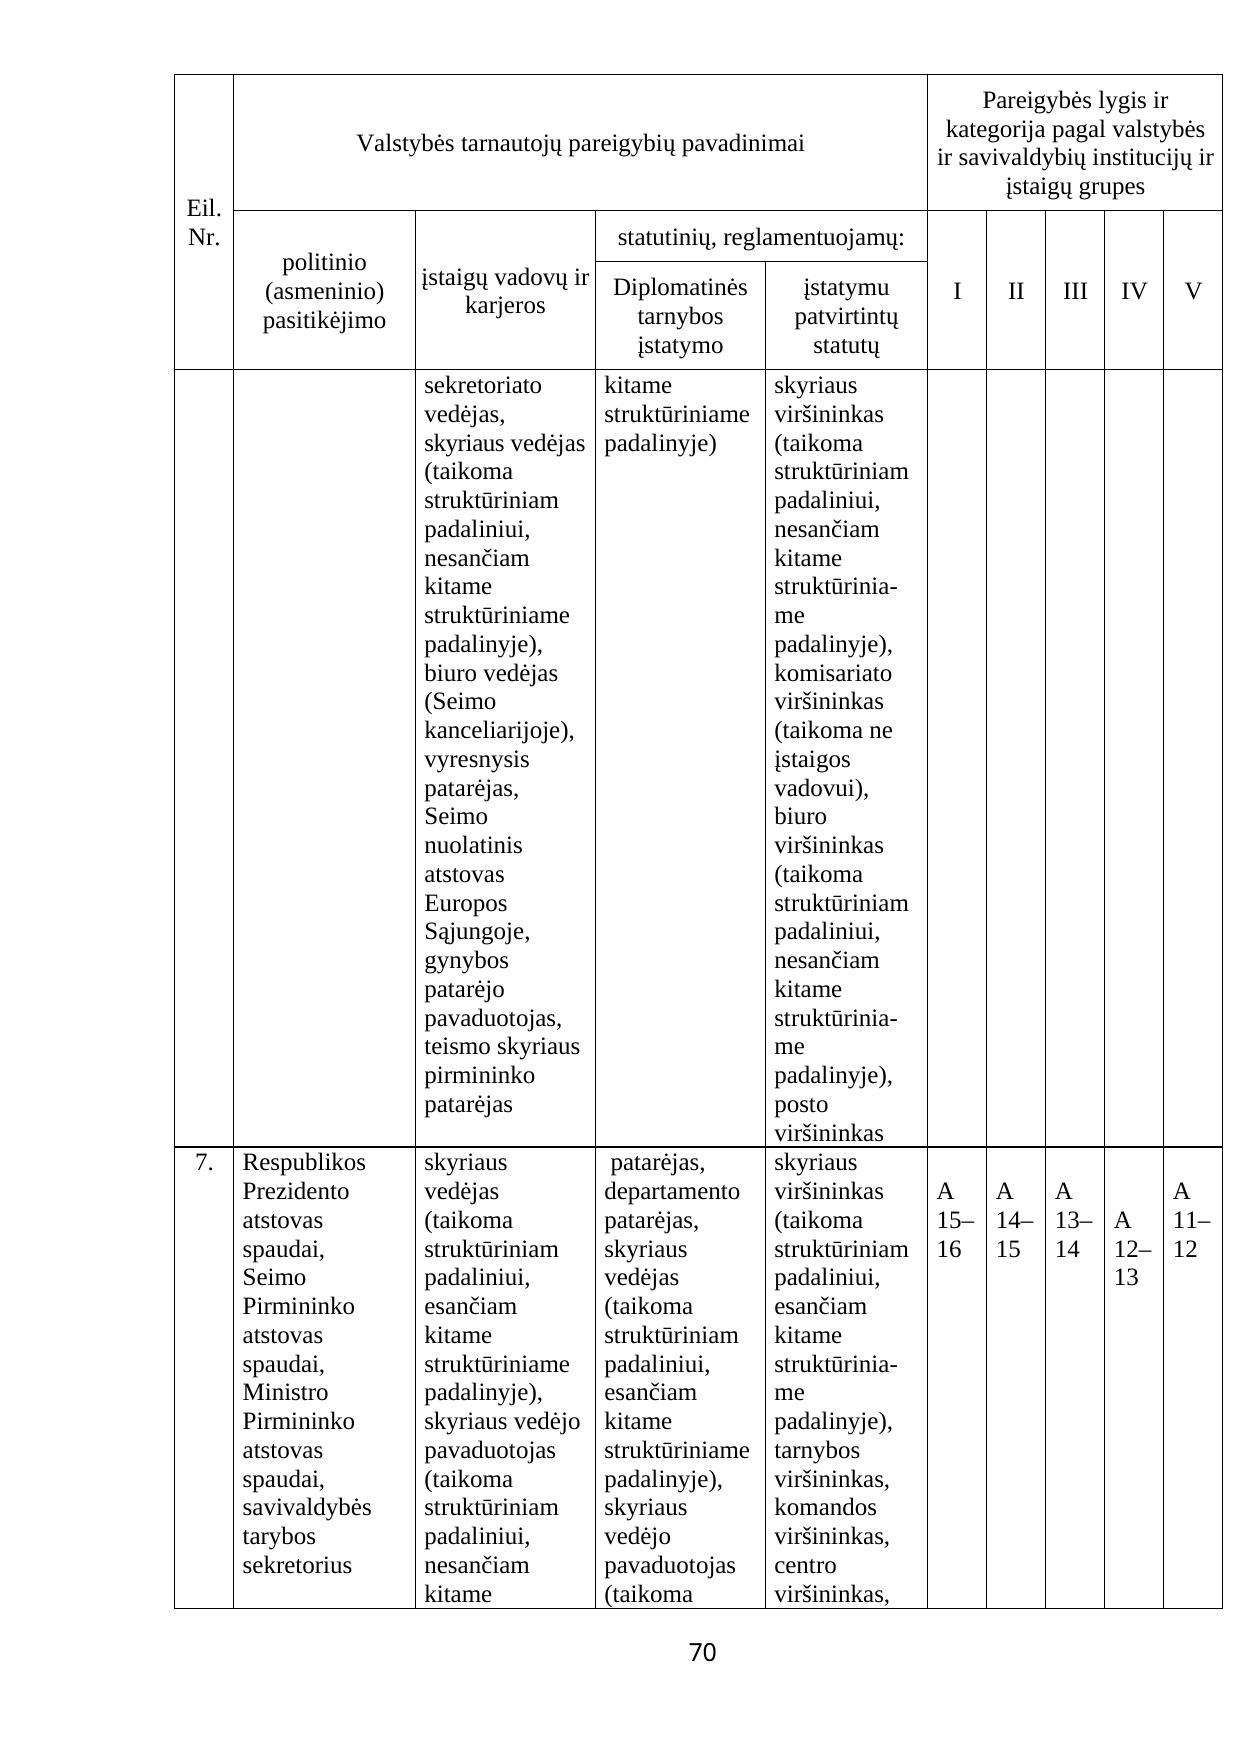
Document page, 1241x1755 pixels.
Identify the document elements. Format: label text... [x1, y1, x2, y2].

table_cell 7. [175, 1148, 233, 1607]
table_cell sekretoriato vedėjas, skyriaus vedėjas (taikoma struktūriniam padaliniui, nesančiam kitame struktūriniame padalinyje), biuro vedėjas (Seimo kanceliarijoje), vyresnysis patarėjas, Seimo nuolatinis atstovas Europos Sąjungoje, gynybos patarėjo pavaduotojas, teismo skyriaus pirmininko patarėjas [416, 370, 595, 1146]
table_cell skyriaus vedėjas (taikoma struktūriniam padaliniui, esančiam kitame struktūriniame padalinyje), skyriaus vedėjo pavaduotojas (taikoma struktūriniam padaliniui, nesančiam kitame [416, 1148, 595, 1607]
table_cell A 14–15 [987, 1148, 1045, 1607]
table_cell [1046, 370, 1104, 1146]
table_cell IV [1105, 211, 1163, 369]
table_cell skyriaus viršininkas (taikoma struktūriniam padaliniui, esančiam kitame struktūrinia-me padalinyje), tarnybos viršininkas, komandos viršininkas, centro viršininkas, [766, 1148, 927, 1607]
table_cell įstaigų vadovų ir karjeros [416, 211, 595, 369]
table_cell kitame struktūriniame padalinyje) [596, 370, 765, 1146]
table_cell Diplomatinės tarnybos įstatymo [596, 262, 765, 369]
table_header Pareigybės lygis ir kategorija pagal valstybės ir savivaldybių institucijų ir įstaigų grupes [928, 75, 1222, 210]
table_cell statutinių, reglamentuojamų: [596, 211, 927, 261]
table_cell [928, 370, 986, 1146]
table_cell [1164, 370, 1222, 1146]
table_cell A 12–13 [1105, 1148, 1163, 1607]
table_cell patarėjas, departamento patarėjas, skyriaus vedėjas (taikoma struktūriniam padaliniui, esančiam kitame struktūriniame padalinyje), skyriaus vedėjo pavaduotojas (taikoma [596, 1148, 765, 1607]
table_cell A 11–12 [1164, 1148, 1222, 1607]
table_cell A 13–14 [1046, 1148, 1104, 1607]
table_cell [234, 370, 415, 1146]
table_cell V [1164, 211, 1222, 369]
table_cell įstatymu patvirtintų statutų [766, 262, 927, 369]
table_cell [175, 370, 233, 1146]
table_cell I [928, 211, 986, 369]
table_header Valstybės tarnautojų pareigybių pavadinimai [234, 75, 927, 210]
table_cell A 15–16 [928, 1148, 986, 1607]
table_cell [987, 370, 1045, 1146]
table_cell skyriaus viršininkas (taikoma struktūriniam padaliniui, nesančiam kitame struktūrinia-me padalinyje), komisariato viršininkas (taikoma ne įstaigos vadovui), biuro viršininkas (taikoma struktūriniam padaliniui, nesančiam kitame struktūrinia-me padalinyje), posto viršininkas [766, 370, 927, 1146]
table_cell politinio (asmeninio) pasitikėjimo [234, 211, 415, 369]
table_cell Respublikos Prezidento atstovas spaudai, Seimo Pirmininko atstovas spaudai, Ministro Pirmininko atstovas spaudai, savivaldybės tarybos sekretorius [234, 1148, 415, 1607]
table_header Eil. Nr. [175, 75, 233, 369]
table_cell [1105, 370, 1163, 1146]
table_cell III [1046, 211, 1104, 369]
table_cell II [987, 211, 1045, 369]
